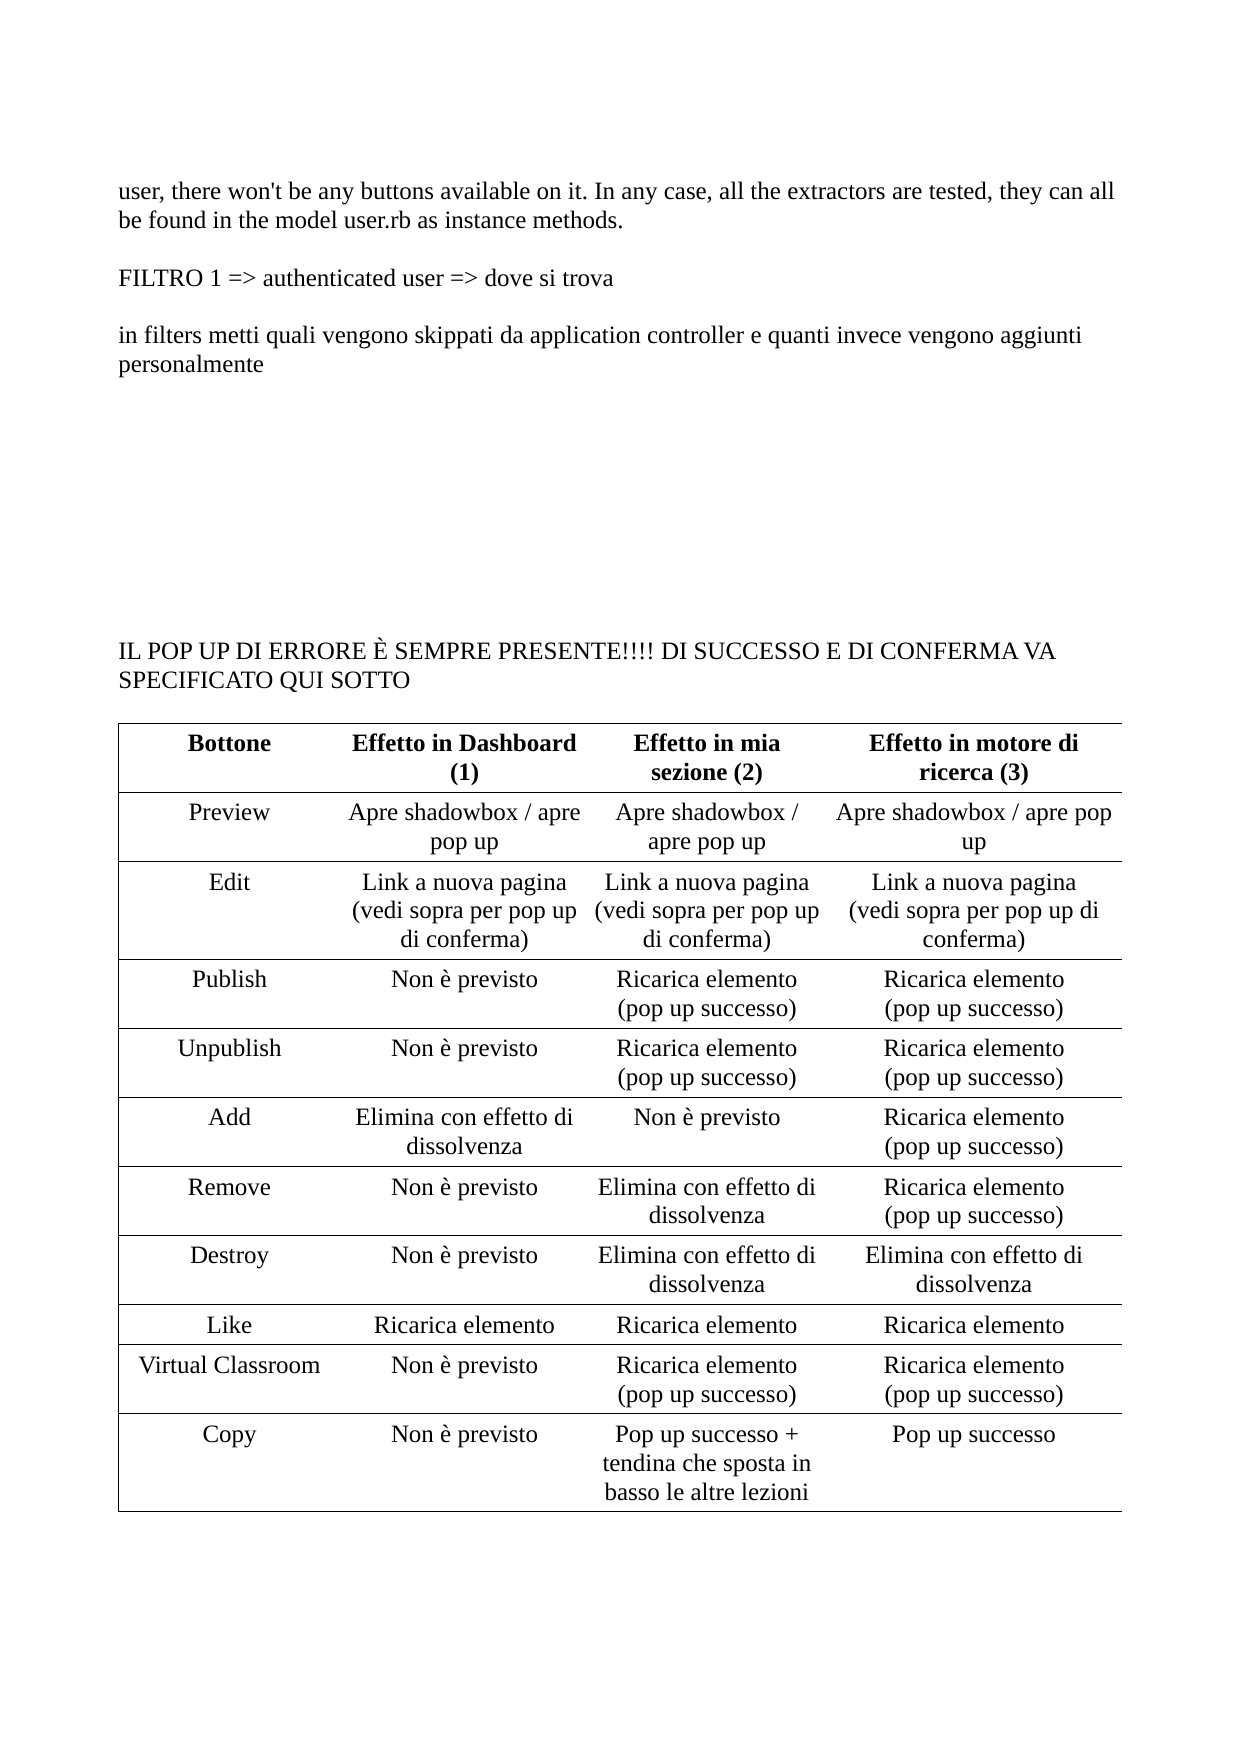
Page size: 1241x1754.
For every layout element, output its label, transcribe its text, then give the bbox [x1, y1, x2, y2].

table_cell Apre shadowbox / apre pop up [588, 793, 826, 861]
table_cell Apre shadowbox / apre pop up [826, 793, 1122, 861]
table_cell Ricarica elemento (pop up successo) [588, 960, 826, 1028]
table_cell Non è previsto [341, 1345, 588, 1413]
table_cell Virtual Classroom [119, 1345, 341, 1413]
table_cell Link a nuova pagina (vedi sopra per pop up di conferma) [341, 862, 588, 958]
table_cell Non è previsto [341, 960, 588, 1028]
table_cell Ricarica elemento (pop up successo) [826, 1345, 1122, 1413]
table_cell Non è previsto [341, 1167, 588, 1235]
table_header Effetto in mia sezione (2) [588, 724, 826, 792]
table_cell Ricarica elemento [826, 1305, 1122, 1344]
table_cell Ricarica elemento [588, 1305, 826, 1344]
table_header Bottone [119, 724, 341, 792]
table_cell Ricarica elemento [341, 1305, 588, 1344]
table_cell Destroy [119, 1236, 341, 1304]
table_cell Elimina con effetto di dissolvenza [588, 1236, 826, 1304]
table_cell Like [119, 1305, 341, 1344]
table_cell Pop up successo + tendina che sposta in basso le altre lezioni [588, 1414, 826, 1511]
table_cell Elimina con effetto di dissolvenza [341, 1098, 588, 1166]
table_cell Ricarica elemento (pop up successo) [826, 1029, 1122, 1097]
table_cell Preview [119, 793, 341, 861]
table_header Effetto in Dashboard (1) [341, 724, 588, 792]
table_header Effetto in motore di ricerca (3) [826, 724, 1122, 792]
table_cell Ricarica elemento (pop up successo) [826, 960, 1122, 1028]
table_cell Pop up successo [826, 1414, 1122, 1511]
text IL POP UP DI ERRORE È SEMPRE PRESENTE!!!! DI SUCCESSO E DI CONFERMA VA SPECIFICATO QUI SOTTO [118, 636, 1122, 694]
table_cell Ricarica elemento (pop up successo) [588, 1029, 826, 1097]
table_cell Non è previsto [341, 1414, 588, 1511]
table_cell Edit [119, 862, 341, 958]
text FILTRO 1 => authenticated user => dove si trova [118, 263, 1122, 291]
table_cell Publish [119, 960, 341, 1028]
table_cell Non è previsto [341, 1236, 588, 1304]
table_cell Ricarica elemento (pop up successo) [588, 1345, 826, 1413]
text user, there won't be any buttons available on it. In any case, all the extractors are tested, they can all be found in the model user.rb as instance methods. [118, 176, 1122, 234]
table_cell Copy [119, 1414, 341, 1511]
table_cell Ricarica elemento (pop up successo) [826, 1167, 1122, 1235]
table_cell Link a nuova pagina (vedi sopra per pop up di conferma) [826, 862, 1122, 958]
table_cell Ricarica elemento (pop up successo) [826, 1098, 1122, 1166]
table_cell Non è previsto [341, 1029, 588, 1097]
table_cell Remove [119, 1167, 341, 1235]
table_cell Elimina con effetto di dissolvenza [826, 1236, 1122, 1304]
table_cell Link a nuova pagina (vedi sopra per pop up di conferma) [588, 862, 826, 958]
text in filters metti quali vengono skippati da application controller e quanti invece vengono aggiunti personalmente [118, 320, 1122, 378]
table_cell Apre shadowbox / apre pop up [341, 793, 588, 861]
table_cell Elimina con effetto di dissolvenza [588, 1167, 826, 1235]
table_cell Unpublish [119, 1029, 341, 1097]
table_cell Non è previsto [588, 1098, 826, 1166]
table_cell Add [119, 1098, 341, 1166]
